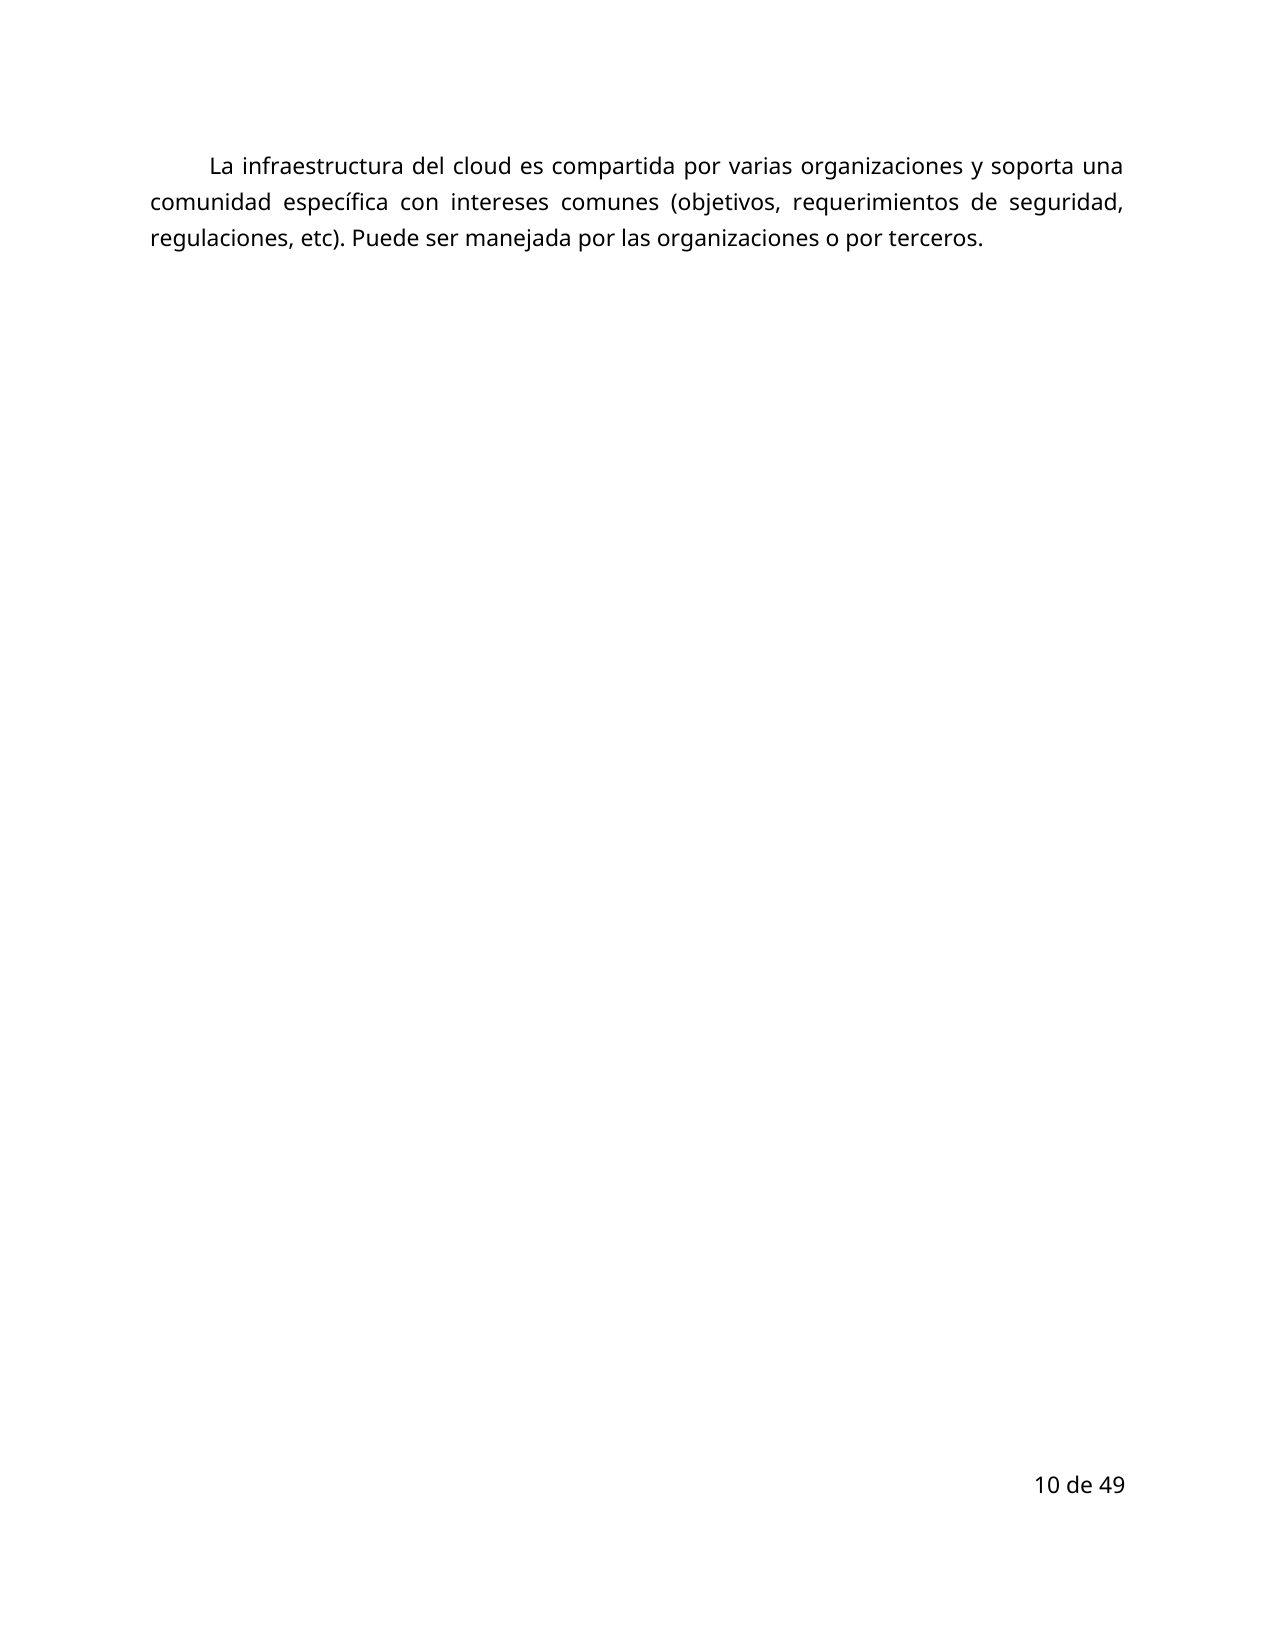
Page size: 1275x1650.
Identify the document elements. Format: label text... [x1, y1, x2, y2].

text La infraestructura del cloud es compartida por varias organizaciones y soporta una comunidad específica con intereses comunes (objetivos, requerimientos de seguridad, regulaciones, etc). Puede ser manejada por las organizaciones o por terceros. [150, 150, 1125, 253]
